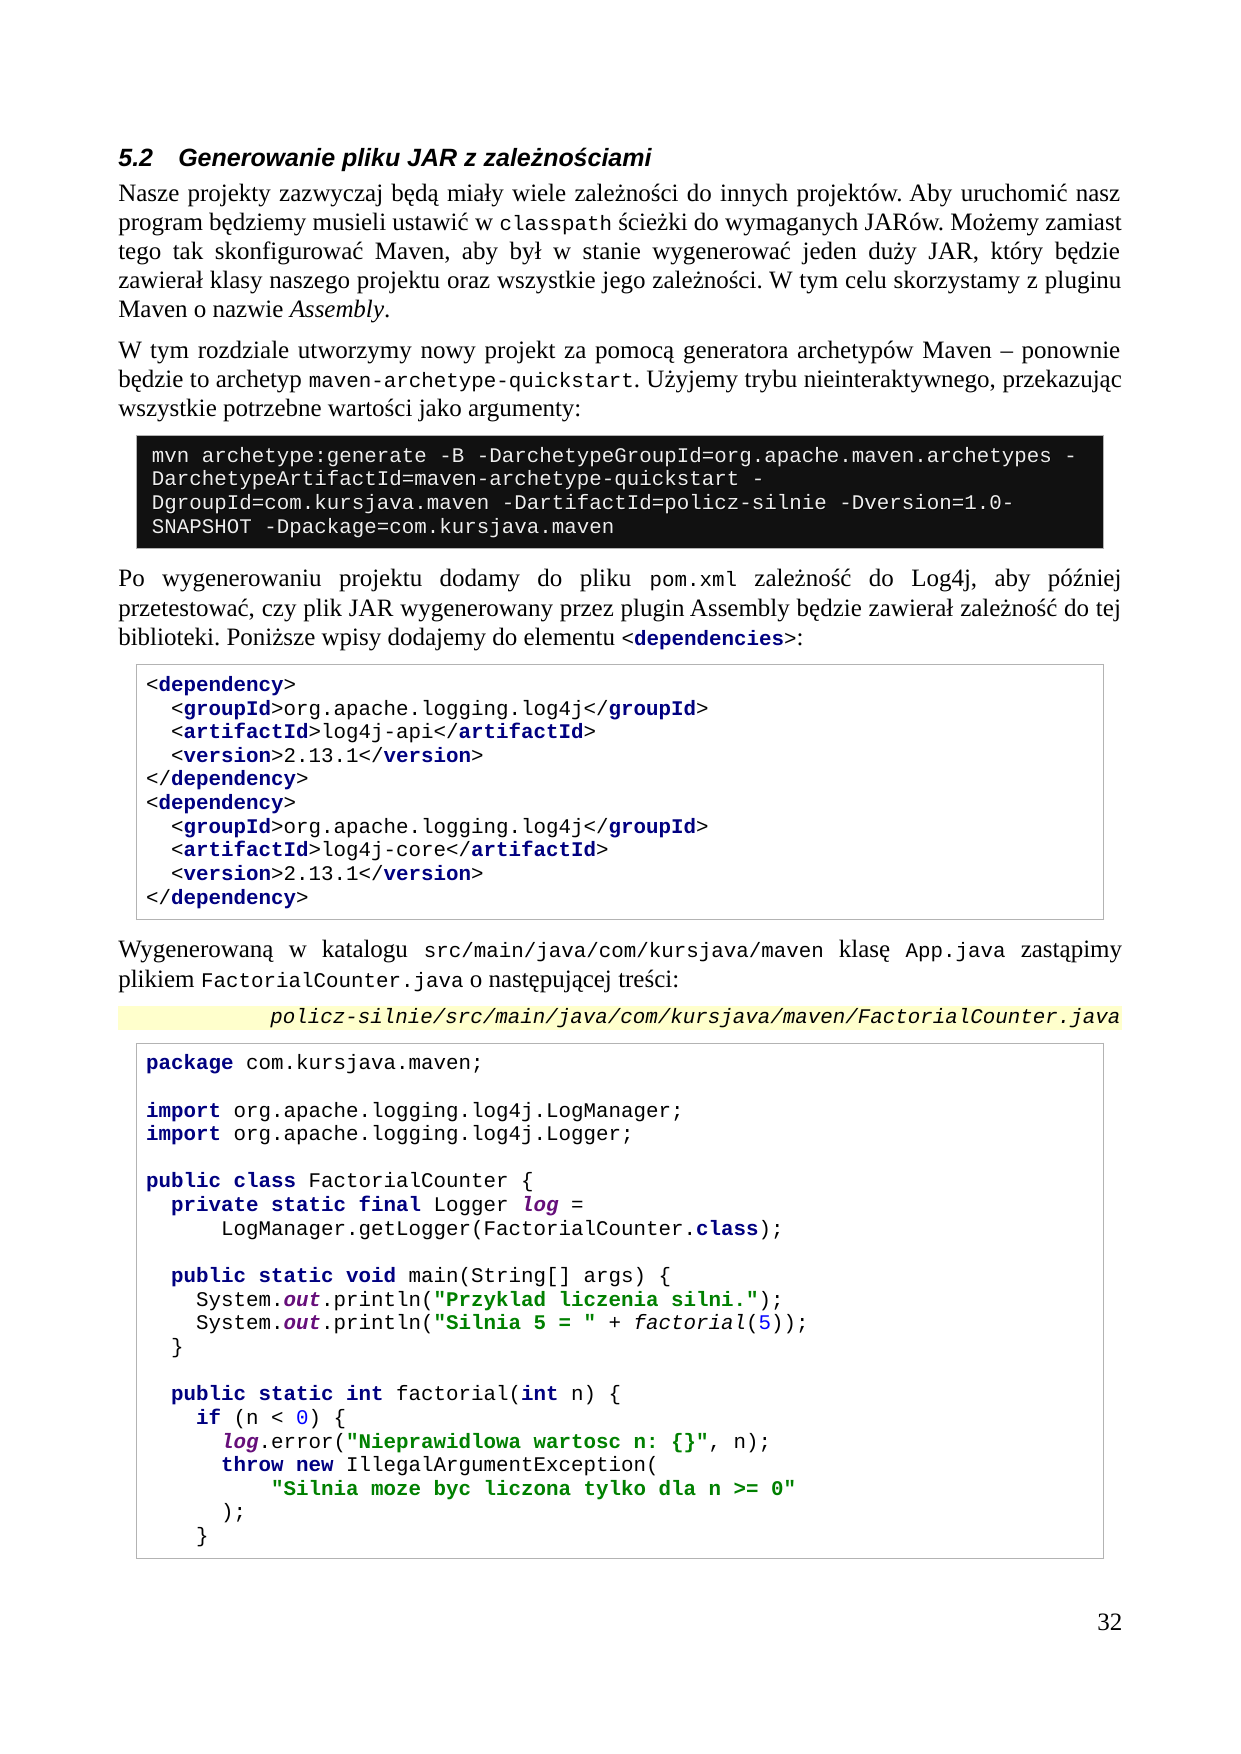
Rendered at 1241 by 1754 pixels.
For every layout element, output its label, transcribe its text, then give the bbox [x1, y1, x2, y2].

text </dependency> [137, 758, 1103, 782]
text <artifactId>log4j-api</artifactId> [137, 711, 1103, 735]
text policz-silnie/src/main/java/com/kursjava/maven/FactorialCounter.java [118, 1006, 1122, 1030]
text import org.apache.logging.log4j.Logger; [137, 1113, 1103, 1147]
text "Silnia moze byc liczona tylko dla n >= 0" [137, 1468, 1103, 1492]
text <groupId>org.apache.logging.log4j</groupId> [137, 806, 1103, 829]
text Nasze projekty zazwyczaj będą miały wiele zależności do innych projektów. Aby uruchomić nasz program będziemy musieli ustawić w classpath ścieżki do wymaganych JARów. Możemy zamiast tego tak skonfigurować Maven, aby był w stanie wygenerować jeden duży JAR, który będzie zawierał klasy naszego projektu oraz wszystkie jego zależności. W tym celu skorzystamy z pluginu Maven o nazwie Assembly. [118, 178, 1122, 323]
subtitle Generowanie pliku JAR z zależnościami [118, 143, 1122, 172]
text } [137, 1515, 1103, 1558]
text Po wygenerowaniu projektu dodamy do pliku pom.xml zależność do Log4j, aby później przetestować, czy plik JAR wygenerowany przez plugin Assembly będzie zawierał zależność do tej biblioteki. Poniższe wpisy dodajemy do elementu <dependencies>: [118, 563, 1122, 651]
text throw new IllegalArgumentException( [137, 1444, 1103, 1468]
text public static int factorial(int n) { [137, 1373, 1103, 1397]
text public static void main(String[] args) { [137, 1255, 1103, 1279]
text <artifactId>log4j-core</artifactId> [137, 829, 1103, 853]
text package com.kursjava.maven; [137, 1044, 1103, 1076]
text <dependency> [137, 665, 1103, 688]
text W tym rozdziale utworzymy nowy projekt za pomocą generatora archetypów Maven – ponownie będzie to archetyp maven-archetype-quickstart. Użyjemy trybu nieinteraktywnego, przekazując wszystkie potrzebne wartości jako argumenty: [118, 335, 1122, 422]
text } [137, 1326, 1103, 1360]
text <version>2.13.1</version> [137, 735, 1103, 758]
text System.out.println("Przyklad liczenia silni."); [137, 1279, 1103, 1302]
text <version>2.13.1</version> [137, 853, 1103, 877]
text <dependency> [137, 782, 1103, 806]
text Wygenerowaną w katalogu src/main/java/com/kursjava/maven klasę App.java zastąpimy plikiem FactorialCounter.java o następującej treści: [118, 934, 1122, 994]
text LogManager.getLogger(FactorialCounter.class); [137, 1208, 1103, 1241]
text if (n < 0) { [137, 1397, 1103, 1421]
text System.out.println("Silnia 5 = " + factorial(5)); [137, 1302, 1103, 1326]
text mvn archetype:generate -B -DarchetypeGroupId=org.apache.maven.archetypes -DarchetypeArtifactId=maven-archetype-quickstart -DgroupId=com.kursjava.maven -DartifactId=policz-silnie -Dversion=1.0-SNAPSHOT -Dpackage=com.kursjava.maven [137, 436, 1103, 548]
text import org.apache.logging.log4j.LogManager; [137, 1090, 1103, 1113]
text private static final Logger log = [137, 1184, 1103, 1208]
text public class FactorialCounter { [137, 1161, 1103, 1184]
text </dependency> [137, 877, 1103, 919]
text log.error("Nieprawidlowa wartosc n: {}", n); [137, 1421, 1103, 1444]
text <groupId>org.apache.logging.log4j</groupId> [137, 688, 1103, 711]
text ); [137, 1492, 1103, 1515]
